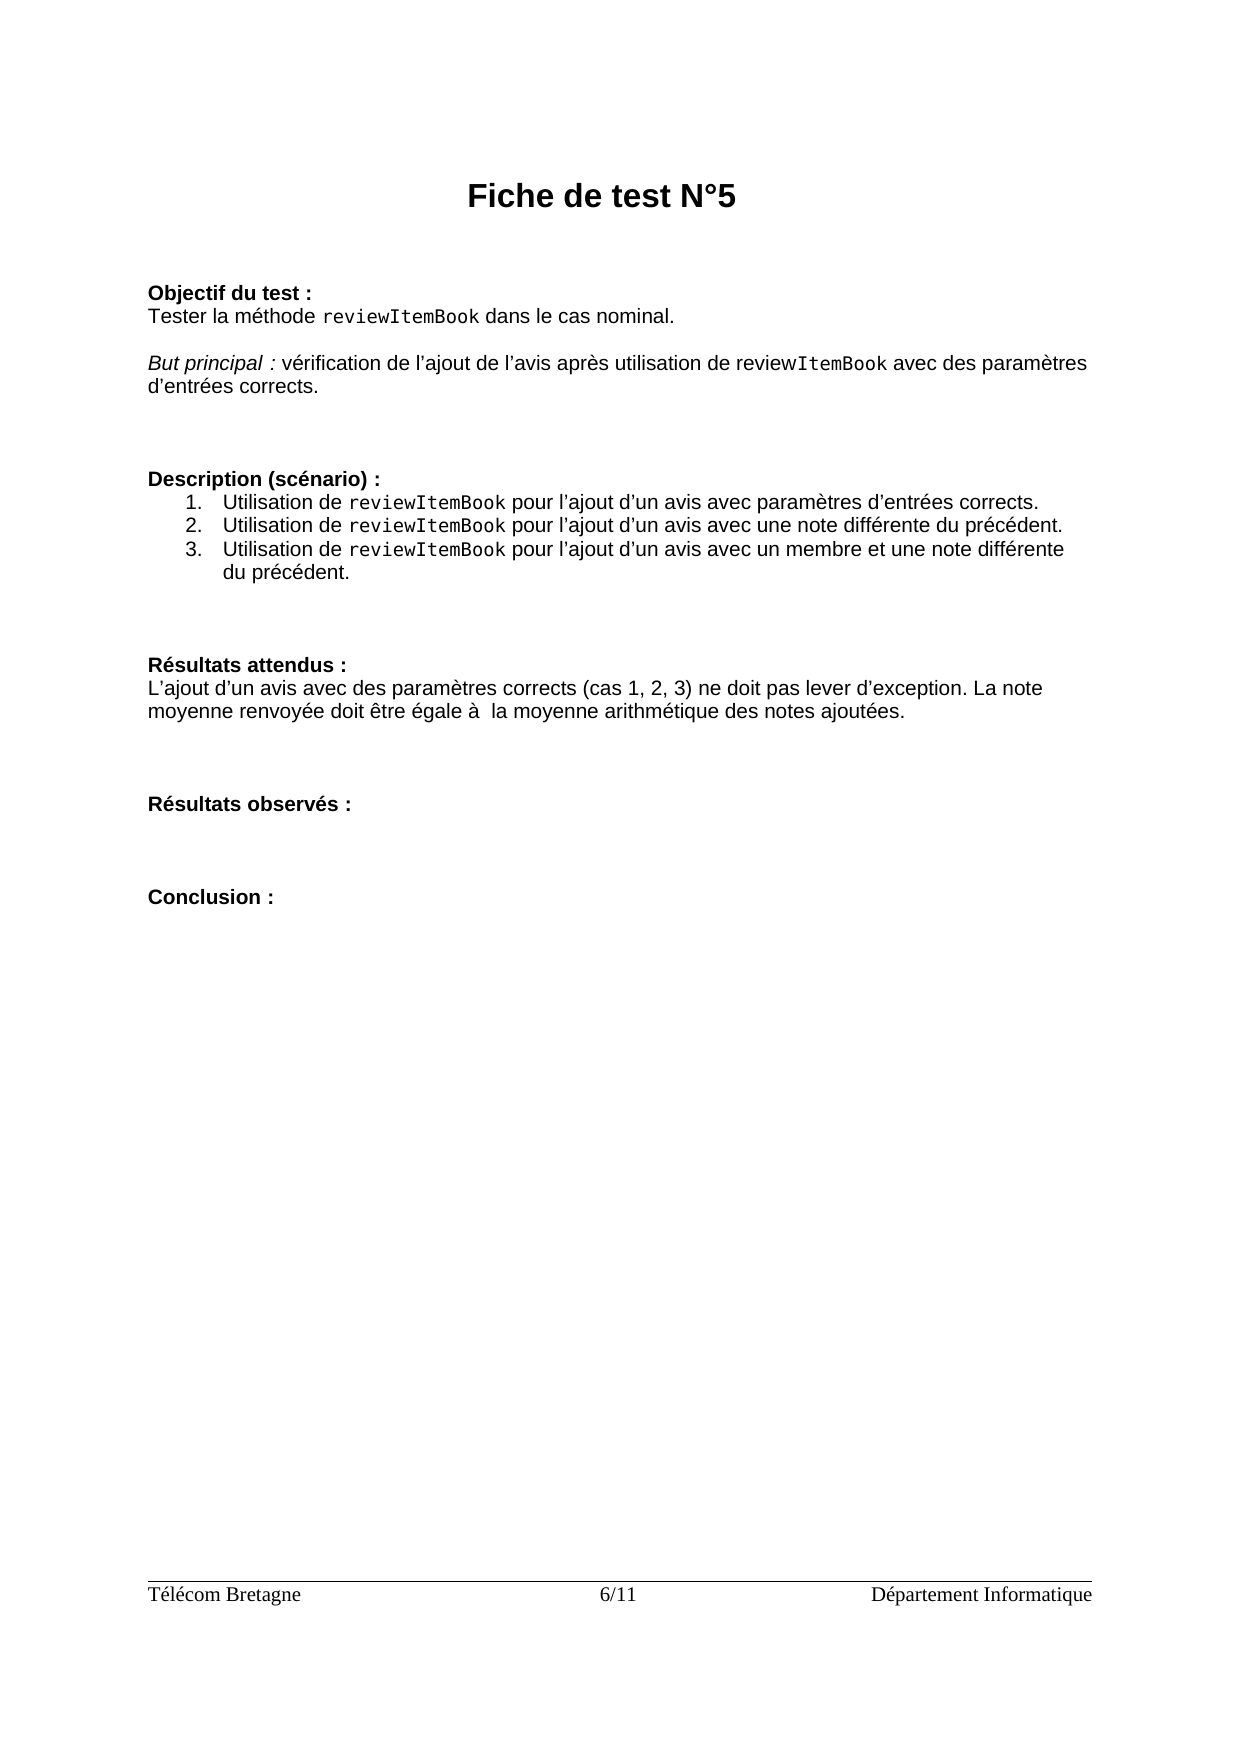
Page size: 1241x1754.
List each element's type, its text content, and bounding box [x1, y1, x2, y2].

list Utilisation de reviewItemBook pour l’ajout d’un avis avec une note différente du précédent. [185, 514, 1092, 537]
text Tester la méthode reviewItemBook dans le cas nominal. [148, 304, 1092, 328]
text L’ajout d’un avis avec des paramètres corrects (cas 1, 2, 3) ne doit pas lever d’exception. La note moyenne renvoyée doit être égale à la moyenne arithmétique des notes ajoutées. [148, 677, 1092, 723]
title Fiche de test N°5 [148, 177, 1092, 214]
text Résultats observés : [148, 793, 1092, 816]
text But principal : vérification de l’ajout de l’avis après utilisation de reviewItemBook avec des paramètres d’entrées corrects. [148, 351, 1092, 398]
text Objectif du test : [148, 281, 1092, 304]
list Utilisation de reviewItemBook pour l’ajout d’un avis avec paramètres d’entrées corrects. [185, 491, 1092, 514]
subtitle Conclusion : [148, 886, 1092, 909]
text Description (scénario) : [148, 467, 1092, 491]
text Résultats attendus : [148, 653, 1092, 677]
list Utilisation de reviewItemBook pour l’ajout d’un avis avec un membre et une note différente du précédent. [185, 537, 1092, 584]
